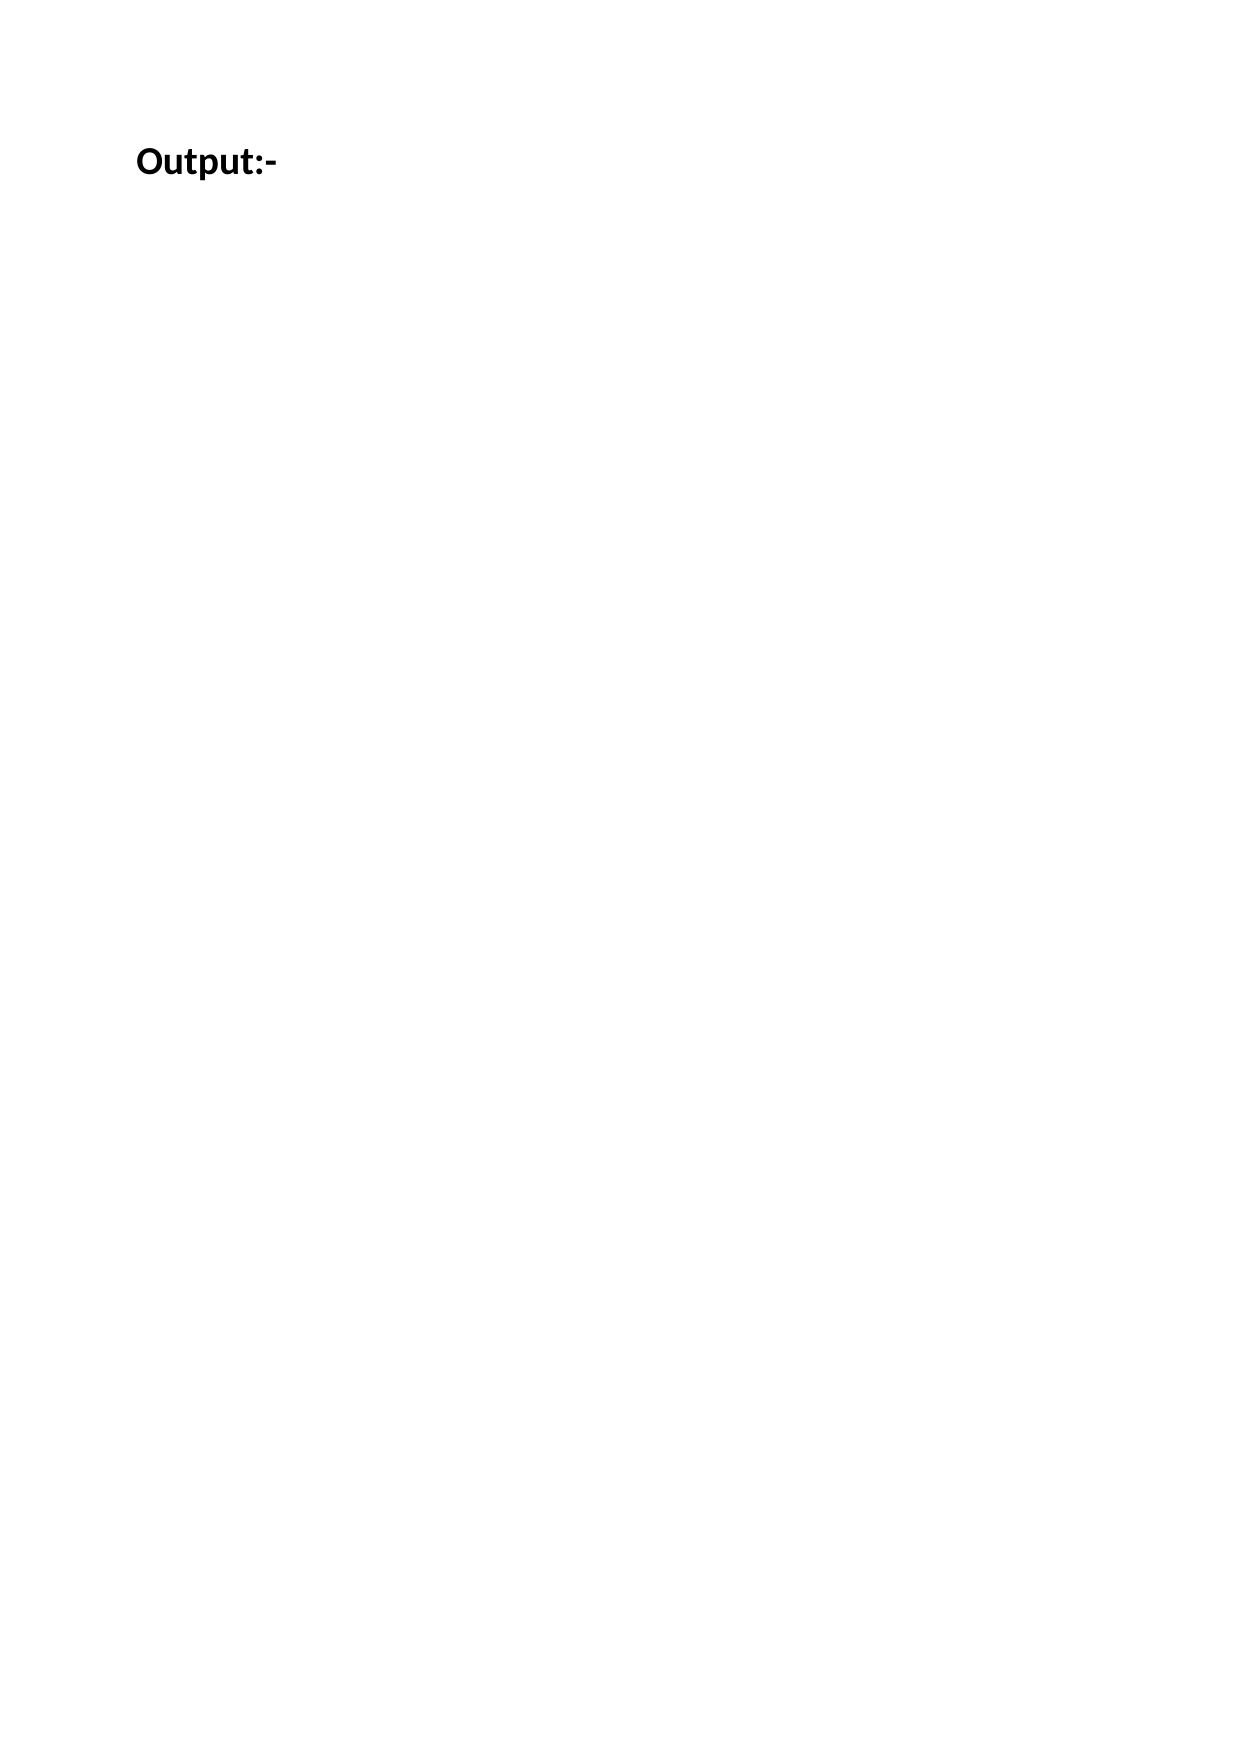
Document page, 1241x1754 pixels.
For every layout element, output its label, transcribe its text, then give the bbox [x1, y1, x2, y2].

text Output:- [136, 136, 1088, 184]
